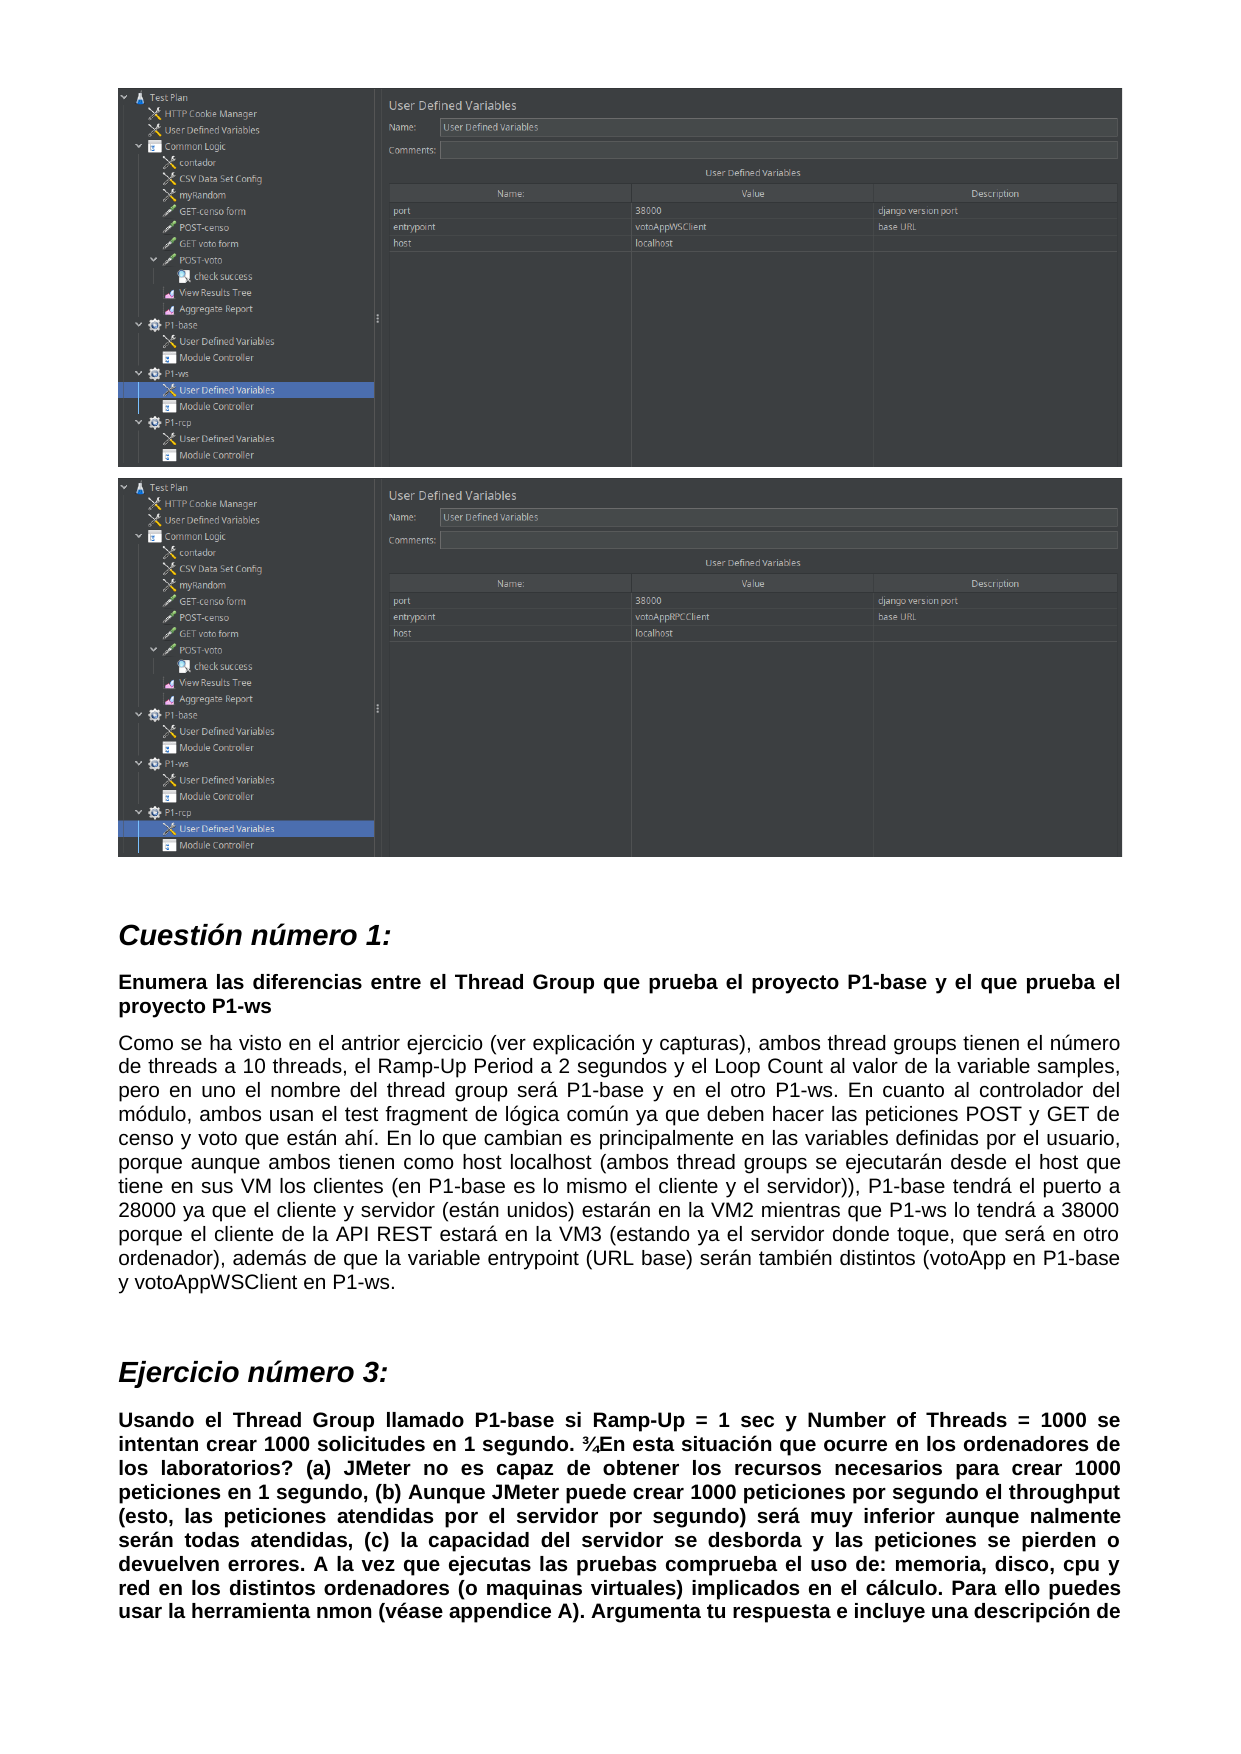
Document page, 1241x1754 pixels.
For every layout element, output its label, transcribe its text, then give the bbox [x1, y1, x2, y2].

picture [118, 88, 1123, 467]
text Enumera las diferencias entre el Thread Group que prueba el proyecto P1-base y el que prueba el proyecto P1-ws [118, 970, 1122, 1018]
text Usando el Thread Group llamado P1-base si Ramp-Up = 1 sec y Number of Threads = 1000 se intentan crear 1000 solicitudes en 1 segundo. ¾En esta situación que ocurre en los ordenadores de los laboratorios? (a) JMeter no es capaz de obtener los recursos necesarios para crear 1000 peticiones en 1 segundo, (b) Aunque JMeter puede crear 1000 peticiones por segundo el throughput (esto, las peticiones atendidas por el servidor por segundo) será muy inferior aunque nalmente serán todas atendidas, (c) la capacidad del servidor se desborda y las peticiones se pierden o devuelven errores. A la vez que ejecutas las pruebas comprueba el uso de: memoria, disco, cpu y red en los distintos ordenadores (o maquinas virtuales) implicados en el cálculo. Para ello puedes usar la herramienta nmon (véase appendice A). Argumenta tu respuesta e incluye una descripción de [118, 1408, 1122, 1623]
picture [118, 478, 1123, 857]
subtitle Ejercicio número 3: [118, 1355, 1122, 1389]
text Como se ha visto en el antrior ejercicio (ver explicación y capturas), ambos thread groups tienen el número de threads a 10 threads, el Ramp-Up Period a 2 segundos y el Loop Count al valor de la variable samples, pero en uno el nombre del thread group será P1-base y en el otro P1-ws. En cuanto al controlador del módulo, ambos usan el test fragment de lógica común ya que deben hacer las peticiones POST y GET de censo y voto que están ahí. En lo que cambian es principalmente en las variables definidas por el usuario, porque aunque ambos tienen como host localhost (ambos thread groups se ejecutarán desde el host que tiene en sus VM los clientes (en P1-base es lo mismo el cliente y el servidor)), P1-base tendrá el puerto a 28000 ya que el cliente y servidor (están unidos) estarán en la VM2 mientras que P1-ws lo tendrá a 38000 porque el cliente de la API REST estará en la VM3 (estando ya el servidor donde toque, que será en otro ordenador), además de que la variable entrypoint (URL base) serán también distintos (votoApp en P1-base y votoAppWSClient en P1-ws. [118, 1030, 1122, 1294]
subtitle Cuestión número 1: [118, 918, 1122, 951]
